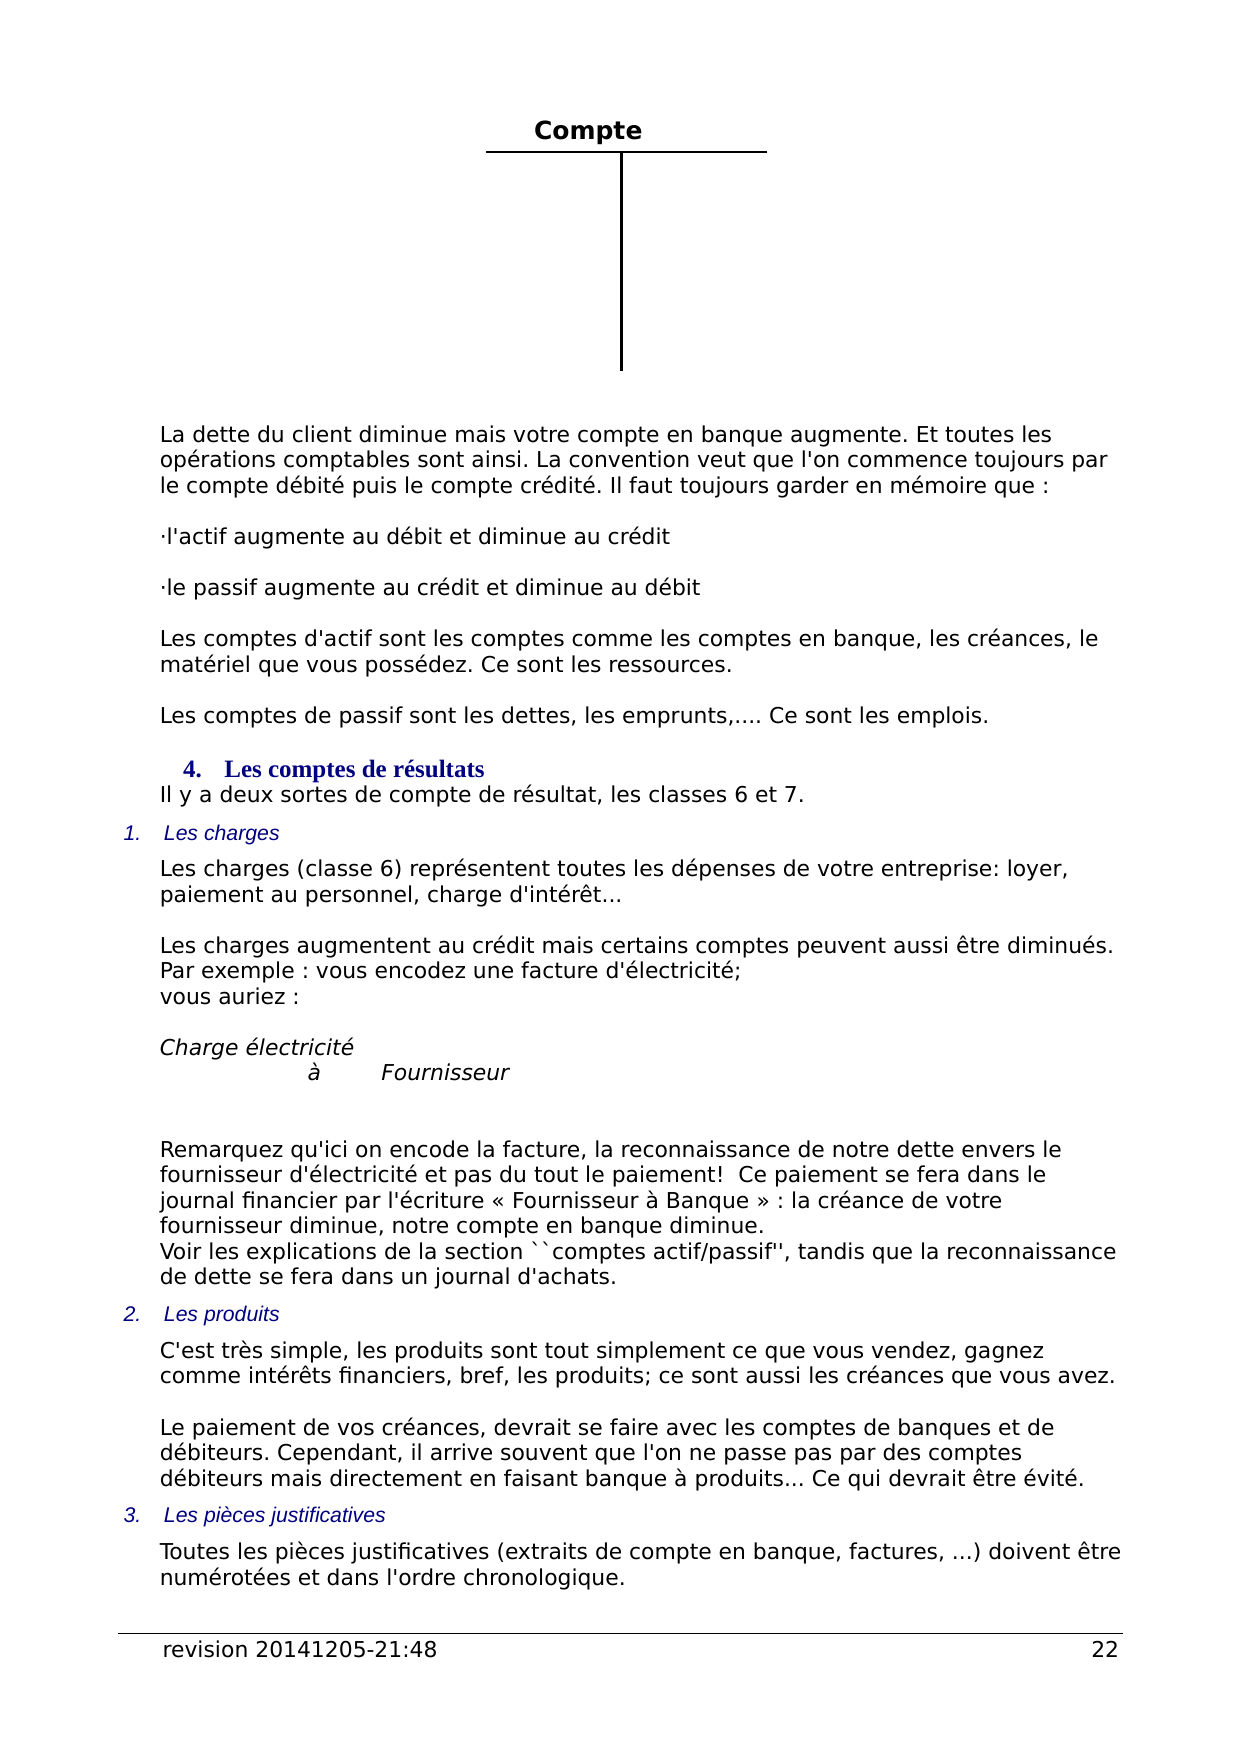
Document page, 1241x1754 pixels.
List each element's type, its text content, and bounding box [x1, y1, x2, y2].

text Charge électricité [159, 1035, 1123, 1060]
text ·le passif augmente au crédit et diminue au débit [159, 575, 1123, 601]
text Le paiement de vos créances, devrait se faire avec les comptes de banques et de débiteurs. Cependant, il arrive souvent que l'on ne passe pas par des comptes débiteurs mais directement en faisant banque à produits... Ce qui devrait être évité. [159, 1414, 1123, 1491]
text Remarquez qu'ici on encode la facture, la reconnaissance de notre dette envers le fournisseur d'électricité et pas du tout le paiement! Ce paiement se fera dans le journal financier par l'écriture « Fournisseur à Banque » : la créance de votre fournisseur diminue, notre compte en banque diminue. [159, 1137, 1123, 1239]
table_header Compte [486, 89, 767, 151]
text C'est très simple, les produits sont tout simplement ce que vous vendez, gagnez comme intérêts financiers, bref, les produits; ce sont aussi les créances que vous avez. [159, 1338, 1123, 1389]
subtitle Les charges [117, 820, 1123, 844]
text à Fournisseur [159, 1060, 1123, 1086]
text Les comptes d'actif sont les comptes comme les comptes en banque, les créances, le matériel que vous possédez. Ce sont les ressources. [159, 626, 1123, 677]
table_cell [486, 153, 620, 371]
text vous auriez : [159, 984, 1123, 1009]
subtitle Les pièces justificatives [117, 1503, 1123, 1527]
text Il y a deux sortes de compte de résultat, les classes 6 et 7. [159, 783, 1123, 808]
text Par exemple : vous encodez une facture d'électricité; [159, 958, 1123, 984]
text Les charges (classe 6) représentent toutes les dépenses de votre entreprise: loyer, paiement au personnel, charge d'intérêt... [159, 856, 1123, 907]
text Voir les explications de la section ``comptes actif/passif'', tandis que la reconnaissance de dette se fera dans un journal d'achats. [159, 1239, 1123, 1290]
subtitle Les produits [117, 1302, 1123, 1326]
text Les comptes de passif sont les dettes, les emprunts,.... Ce sont les emplois. [159, 703, 1123, 728]
table_cell [623, 153, 767, 371]
subtitle Les comptes de résultats [177, 754, 1123, 783]
text ·l'actif augmente au débit et diminue au crédit [159, 524, 1123, 550]
text Les charges augmentent au crédit mais certains comptes peuvent aussi être diminués. [159, 933, 1123, 958]
text La dette du client diminue mais votre compte en banque augmente. Et toutes les opérations comptables sont ainsi. La convention veut que l'on commence toujours par le compte débité puis le compte crédité. Il faut toujours garder en mémoire que : [159, 422, 1123, 499]
text Toutes les pièces justificatives (extraits de compte en banque, factures, ...) doivent être numérotées et dans l'ordre chronologique. [159, 1539, 1123, 1590]
